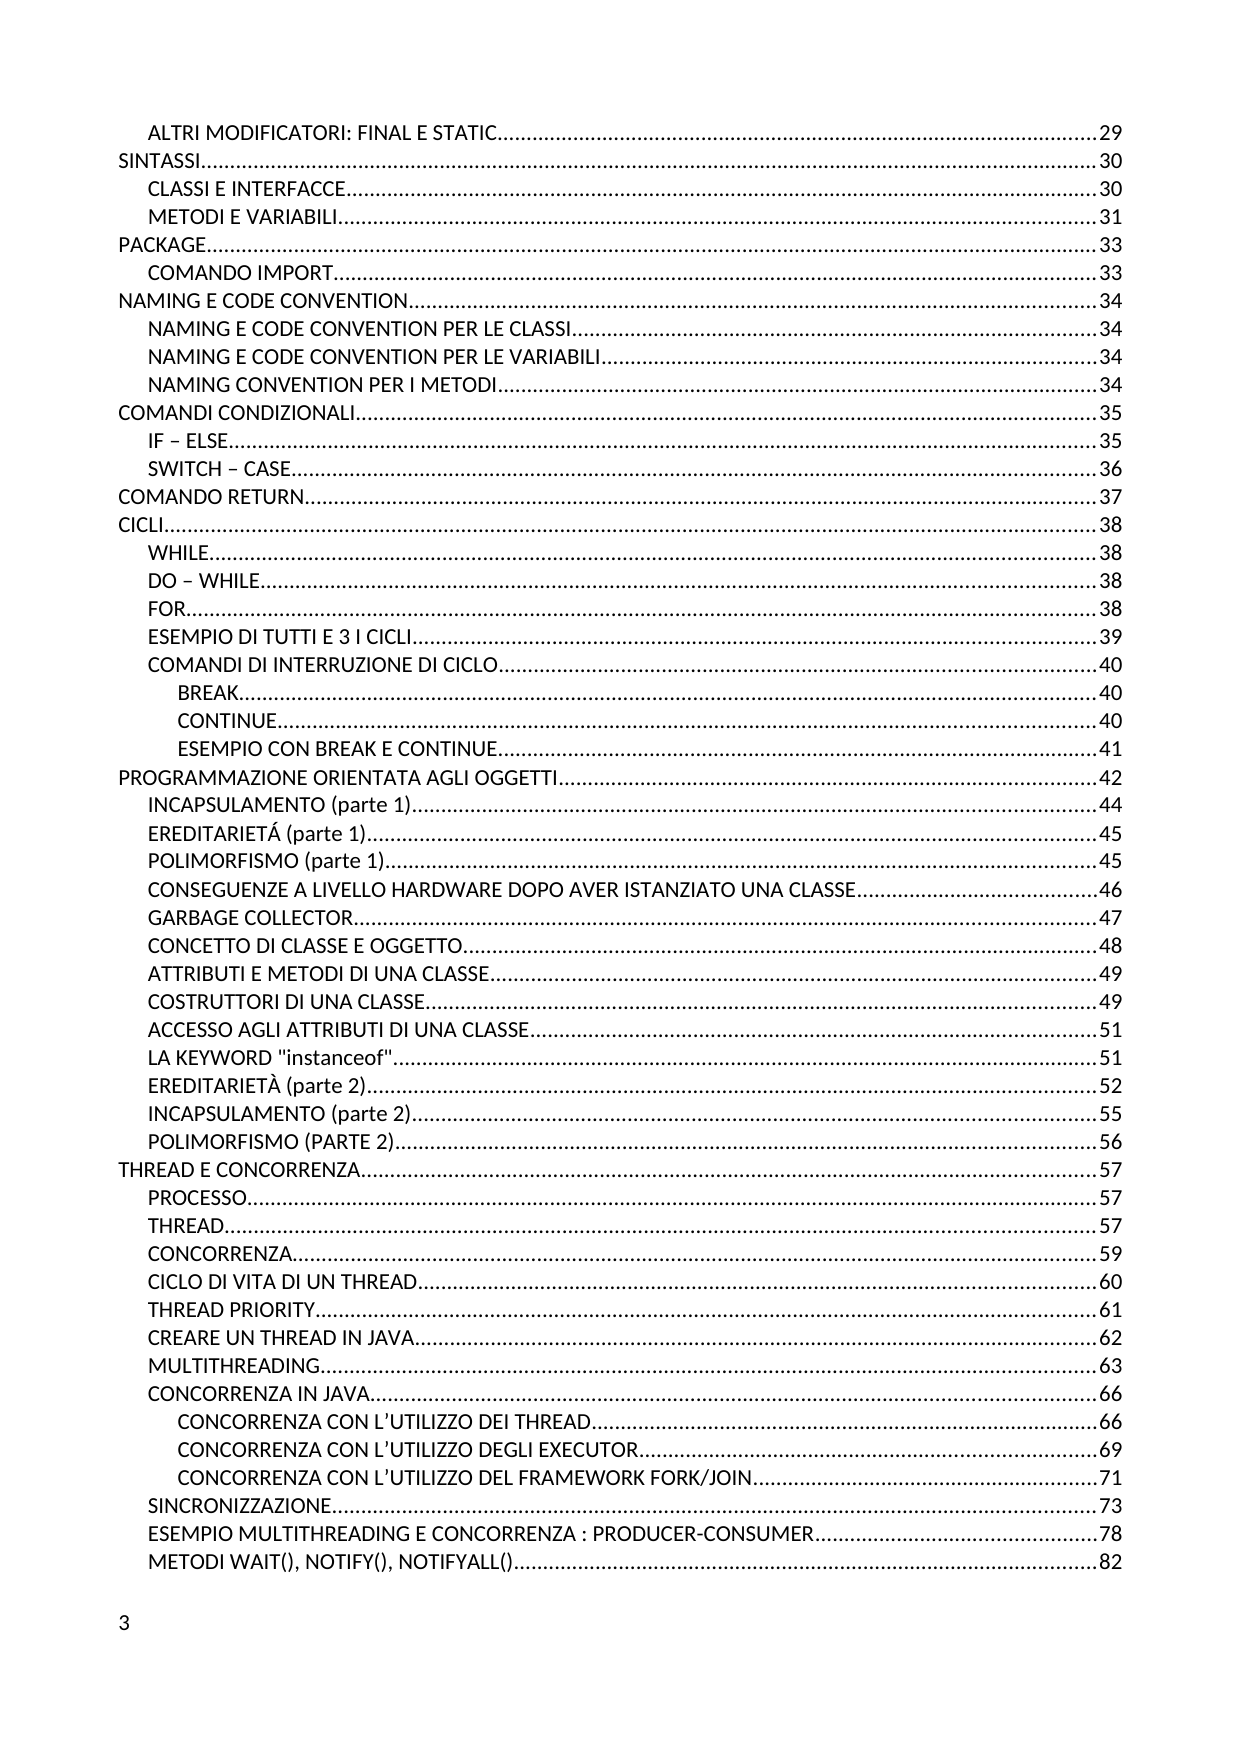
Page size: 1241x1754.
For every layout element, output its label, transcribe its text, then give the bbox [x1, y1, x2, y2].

text EREDITARIETÁ (parte 1) 45 [148, 819, 1122, 847]
text LA KEYWORD "instanceof" 51 [148, 1043, 1122, 1071]
text PACKAGE 33 [118, 230, 1122, 258]
text NAMING CONVENTION PER I METODI 34 [148, 370, 1122, 398]
text CREARE UN THREAD IN JAVA 62 [148, 1323, 1122, 1351]
text CONCORRENZA CON L’UTILIZZO DEI THREAD 66 [177, 1407, 1122, 1435]
text METODI E VARIABILI 31 [148, 202, 1122, 230]
text POLIMORFISMO (PARTE 2) 56 [148, 1127, 1122, 1155]
text CONCORRENZA 59 [148, 1239, 1122, 1267]
text THREAD PRIORITY 61 [148, 1295, 1122, 1323]
text IF – ELSE 35 [148, 426, 1122, 454]
text SWITCH – CASE 36 [148, 454, 1122, 482]
text CONCORRENZA CON L’UTILIZZO DEL FRAMEWORK FORK/JOIN 71 [177, 1463, 1122, 1491]
text COMANDI DI INTERRUZIONE DI CICLO 40 [148, 651, 1122, 678]
text INCAPSULAMENTO (parte 1) 44 [148, 791, 1122, 819]
text CICLI 38 [118, 510, 1122, 538]
text GARBAGE COLLECTOR 47 [148, 903, 1122, 931]
text DO – WHILE 38 [148, 566, 1122, 594]
text ESEMPIO MULTITHREADING E CONCORRENZA : PRODUCER-CONSUMER 78 [148, 1519, 1122, 1547]
text ALTRI MODIFICATORI: FINAL E STATIC 29 [148, 118, 1122, 146]
text ACCESSO AGLI ATTRIBUTI DI UNA CLASSE 51 [148, 1015, 1122, 1043]
text POLIMORFISMO (parte 1) 45 [148, 847, 1122, 875]
text ESEMPIO DI TUTTI E 3 I CICLI 39 [148, 622, 1122, 651]
text MULTITHREADING 63 [148, 1351, 1122, 1379]
text INCAPSULAMENTO (parte 2) 55 [148, 1099, 1122, 1127]
text ESEMPIO CON BREAK E CONTINUE 41 [177, 734, 1122, 763]
text SINCRONIZZAZIONE 73 [148, 1491, 1122, 1519]
text CONTINUE 40 [177, 707, 1122, 734]
text NAMING E CODE CONVENTION PER LE CLASSI 34 [148, 314, 1122, 342]
text COMANDO RETURN 37 [118, 482, 1122, 510]
text CICLO DI VITA DI UN THREAD 60 [148, 1267, 1122, 1295]
text NAMING E CODE CONVENTION PER LE VARIABILI 34 [148, 342, 1122, 370]
text COMANDO IMPORT 33 [148, 258, 1122, 286]
text COSTRUTTORI DI UNA CLASSE 49 [148, 987, 1122, 1015]
text THREAD E CONCORRENZA 57 [118, 1155, 1122, 1183]
text EREDITARIETÀ (parte 2) 52 [148, 1071, 1122, 1099]
text PROCESSO 57 [148, 1183, 1122, 1211]
text SINTASSI 30 [118, 146, 1122, 174]
text METODI WAIT(), NOTIFY(), NOTIFYALL() 82 [148, 1547, 1122, 1575]
text PROGRAMMAZIONE ORIENTATA AGLI OGGETTI 42 [118, 763, 1122, 791]
text BREAK 40 [177, 678, 1122, 707]
text NAMING E CODE CONVENTION 34 [118, 286, 1122, 314]
text CLASSI E INTERFACCE 30 [148, 174, 1122, 202]
text COMANDI CONDIZIONALI 35 [118, 398, 1122, 426]
text THREAD 57 [148, 1211, 1122, 1239]
text CONSEGUENZE A LIVELLO HARDWARE DOPO AVER ISTANZIATO UNA CLASSE 46 [148, 875, 1122, 903]
text CONCETTO DI CLASSE E OGGETTO 48 [148, 931, 1122, 959]
text CONCORRENZA CON L’UTILIZZO DEGLI EXECUTOR 69 [177, 1435, 1122, 1463]
text FOR 38 [148, 594, 1122, 622]
text ATTRIBUTI E METODI DI UNA CLASSE 49 [148, 959, 1122, 987]
text WHILE 38 [148, 538, 1122, 566]
text CONCORRENZA IN JAVA 66 [148, 1379, 1122, 1407]
